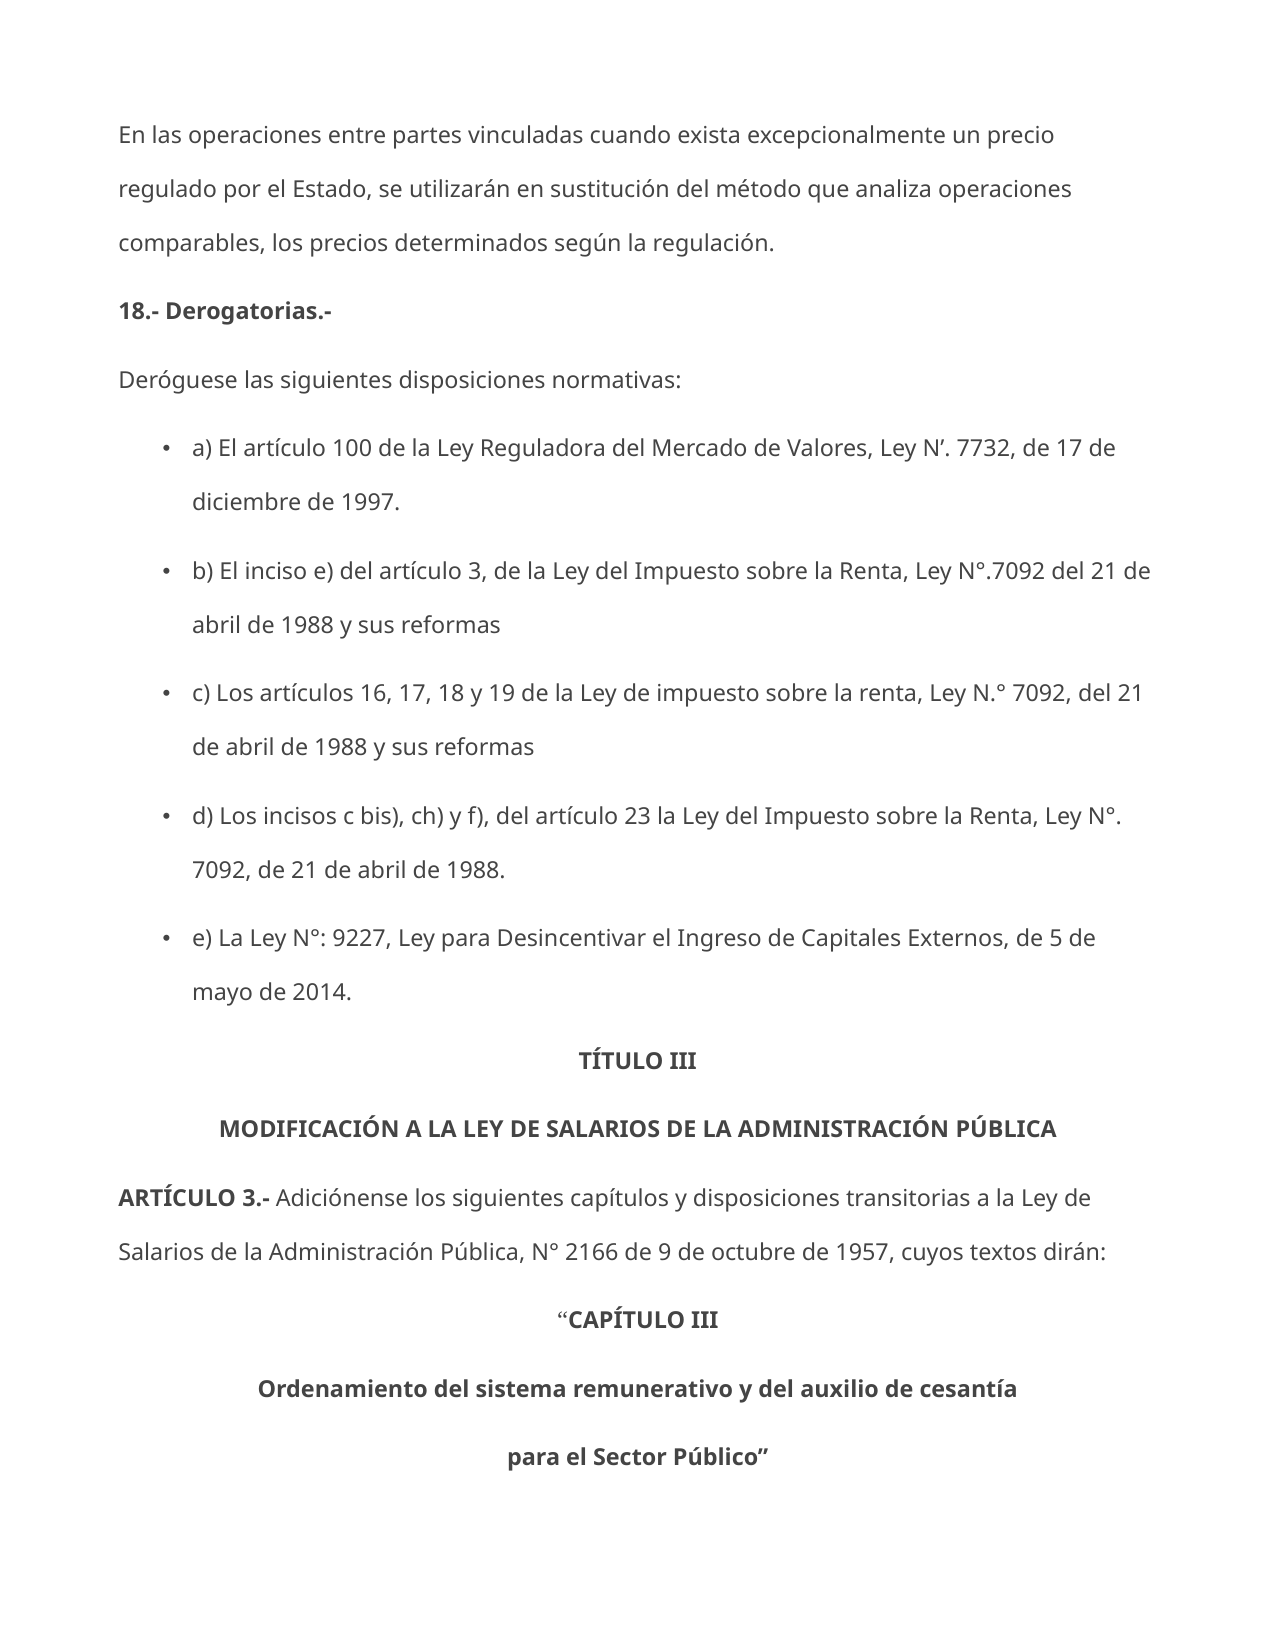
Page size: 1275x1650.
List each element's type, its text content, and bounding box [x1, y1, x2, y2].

text TÍTULO III [118, 1044, 1157, 1076]
text Ordenamiento del sistema remunerativo y del auxilio de cesantía [118, 1372, 1157, 1404]
text ARTÍCULO 3.- Adiciónense los siguientes capítulos y disposiciones transitorias a la Ley de Salarios de la Administración Pública, N° 2166 de 9 de octubre de 1957, cuyos textos dirán: [118, 1181, 1157, 1267]
list b) El inciso e) del artículo 3, de la Ley del Impuesto sobre la Renta, Ley N°.7092 del 21 de abril de 1988 y sus reformas [162, 554, 1157, 640]
text 18.- Derogatorias.- [118, 294, 1157, 326]
list c) Los artículos 16, 17, 18 y 19 de la Ley de impuesto sobre la renta, Ley N.° 7092, del 21 de abril de 1988 y sus reformas [162, 677, 1157, 762]
list a) El artículo 100 de la Ley Reguladora del Mercado de Valores, Ley N’. 7732, de 17 de diciembre de 1997. [162, 432, 1157, 517]
text En las operaciones entre partes vinculadas cuando exista excepcionalmente un precio regulado por el Estado, se utilizarán en sustitución del método que analiza operaciones comparables, los precios determinados según la regulación. [118, 118, 1157, 258]
text para el Sector Público” [118, 1441, 1157, 1473]
text “CAPÍTULO III [118, 1304, 1157, 1336]
list e) La Ley N°: 9227, Ley para Desincentivar el Ingreso de Capitales Externos, de 5 de mayo de 2014. [162, 922, 1157, 1007]
list d) Los incisos c bis), ch) y f), del artículo 23 la Ley del Impuesto sobre la Renta, Ley N°. 7092, de 21 de abril de 1988. [162, 799, 1157, 885]
text MODIFICACIÓN A LA LEY DE SALARIOS DE LA ADMINISTRACIÓN PÚBLICA [118, 1113, 1157, 1144]
text Deróguese las siguientes disposiciones normativas: [118, 363, 1157, 395]
